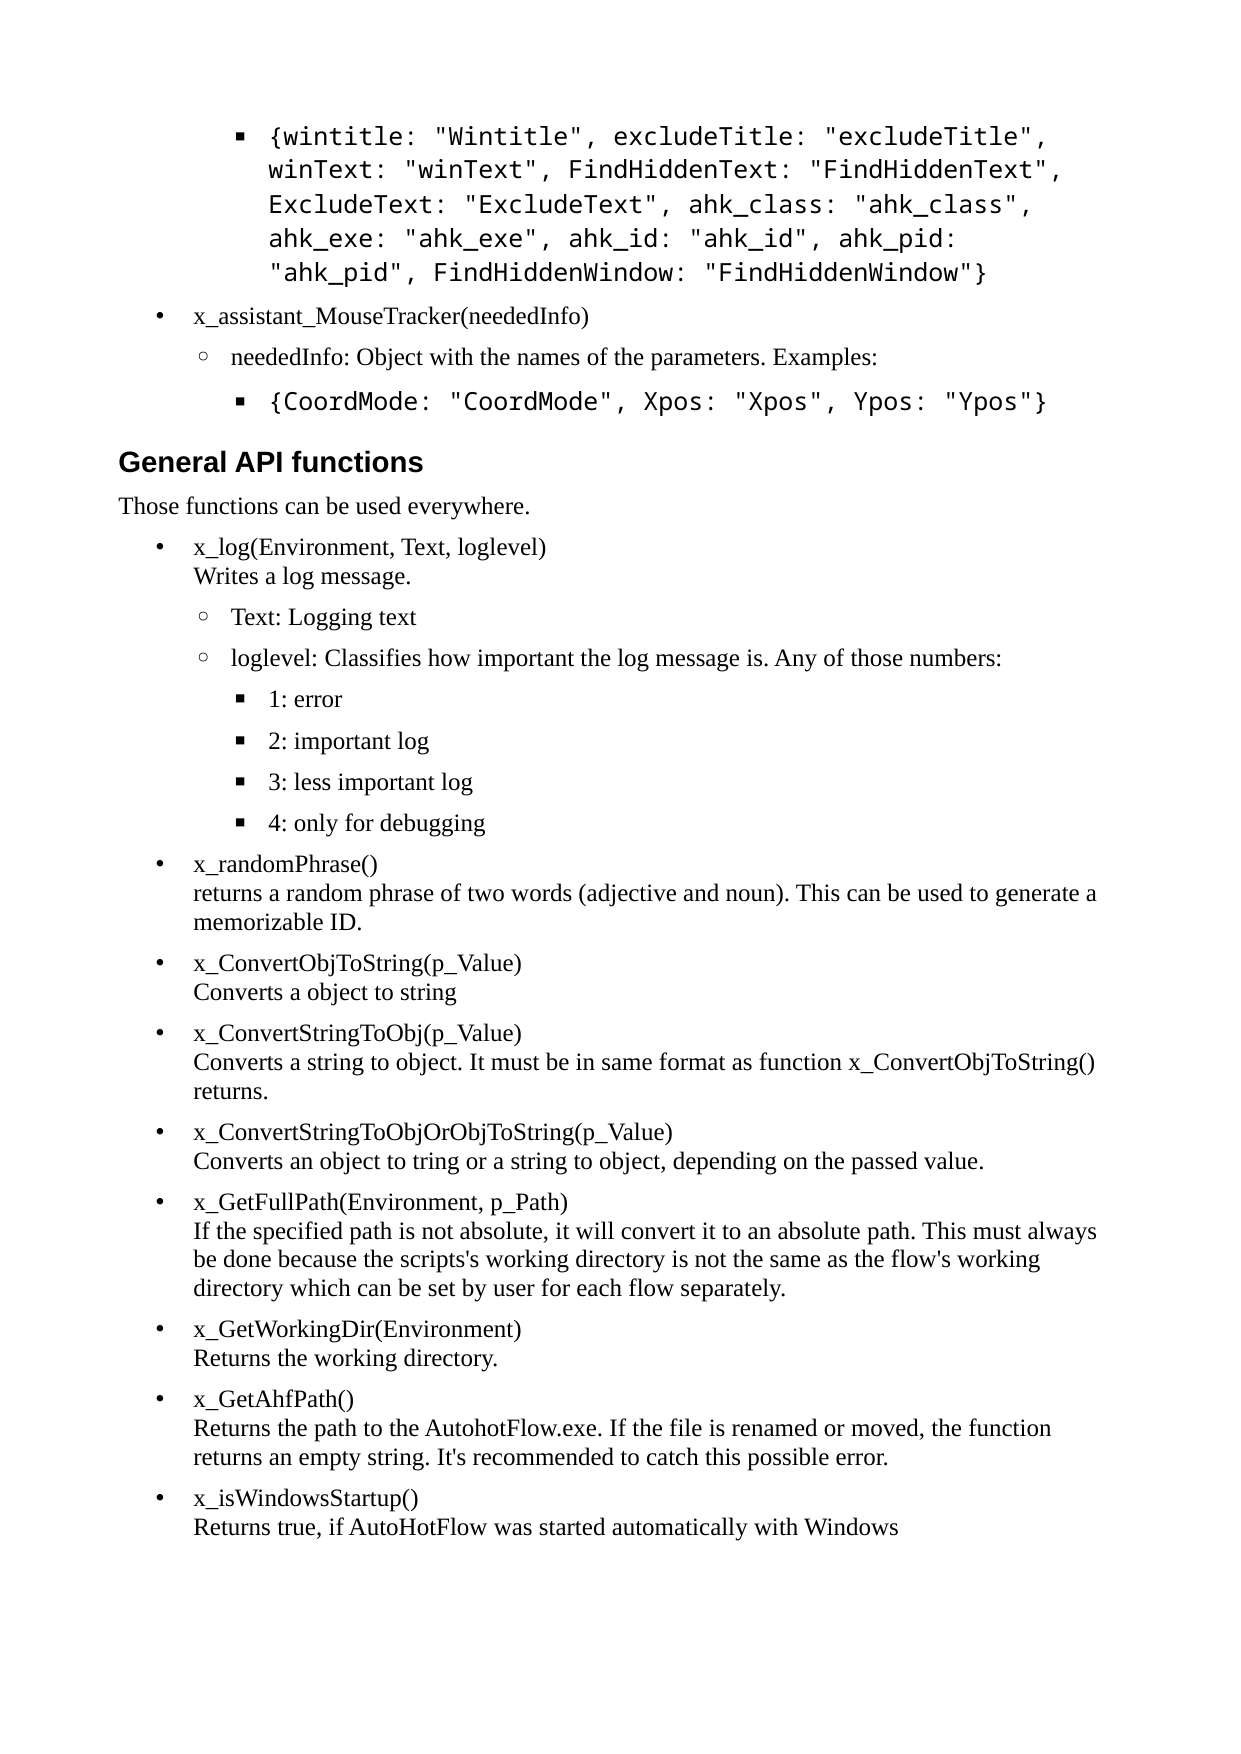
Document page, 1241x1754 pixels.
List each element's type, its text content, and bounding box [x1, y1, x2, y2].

list loglevel: Classifies how important the log message is. Any of those numbers: [193, 643, 1122, 672]
list {wintitle: "Wintitle", excludeTitle: "excludeTitle", winText: "winText", FindHiddenText: "FindHiddenText", ExcludeText: "ExcludeText", ahk_class: "ahk_class", ahk_exe: "ahk_exe", ahk_id: "ahk_id", ahk_pid: "ahk_pid", FindHiddenWindow: "FindHiddenWindow"} [231, 118, 1122, 288]
list 4: only for debugging [231, 808, 1122, 837]
subtitle General API functions [118, 444, 1122, 478]
list x_ConvertStringToObjOrObjToString(p_Value) Converts an object to tring or a string to object, depending on the passed value. [156, 1117, 1122, 1174]
text Those functions can be used everywhere. [118, 491, 1122, 519]
list 3: less important log [231, 767, 1122, 796]
list x_GetFullPath(Environment, p_Path) If the specified path is not absolute, it will convert it to an absolute path. This must always be done because the scripts's working directory is not the same as the flow's working directory which can be set by user for each flow separately. [156, 1187, 1122, 1302]
list 1: error [231, 684, 1122, 713]
list {CoordMode: "CoordMode", Xpos: "Xpos", Ypos: "Ypos"} [231, 383, 1122, 417]
list x_assistant_MouseTracker(neededInfo) [156, 301, 1122, 330]
list x_isWindowsStartup() Returns true, if AutoHotFlow was started automatically with Windows [156, 1483, 1122, 1541]
list x_ConvertStringToObj(p_Value) Converts a string to object. It must be in same format as function x_ConvertObjToString() returns. [156, 1018, 1122, 1104]
list Text: Logging text [193, 602, 1122, 631]
list x_GetWorkingDir(Environment) Returns the working directory. [156, 1314, 1122, 1372]
list neededInfo: Object with the names of the parameters. Examples: [193, 342, 1122, 371]
list x_randomPhrase() returns a random phrase of two words (adjective and noun). This can be used to generate a memorizable ID. [156, 849, 1122, 936]
list x_ConvertObjToString(p_Value) Converts a object to string [156, 948, 1122, 1006]
list 2: important log [231, 726, 1122, 754]
list x_log(Environment, Text, loglevel) Writes a log message. [156, 532, 1122, 589]
list x_GetAhfPath() Returns the path to the AutohotFlow.exe. If the file is renamed or moved, the function returns an empty string. It's recommended to catch this possible error. [156, 1384, 1122, 1471]
